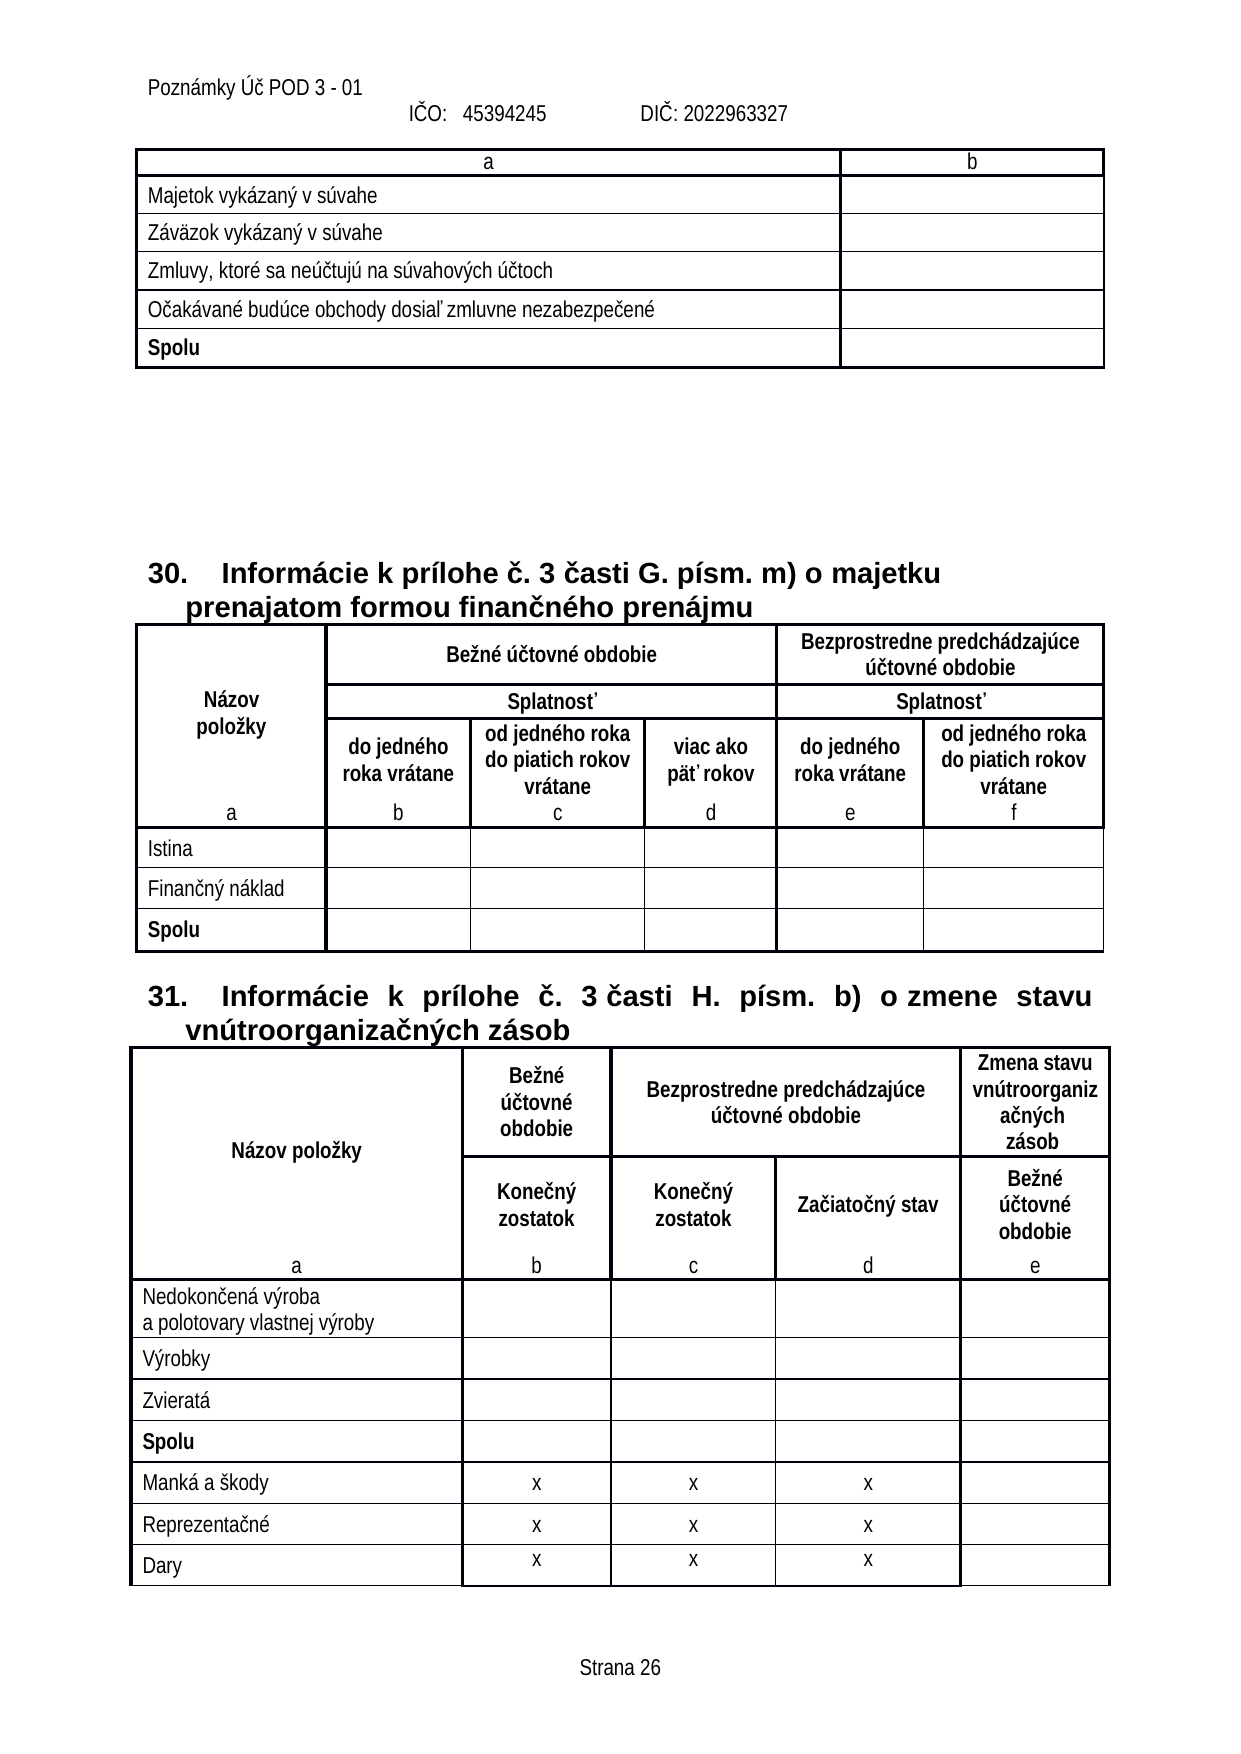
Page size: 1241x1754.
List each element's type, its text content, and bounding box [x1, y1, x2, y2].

table_cell Začiatočný stav [777, 1158, 959, 1252]
table_cell x [776, 1463, 959, 1502]
table_cell [962, 1338, 1108, 1378]
table_header Bežné účtovné obdobie [464, 1049, 609, 1155]
table_cell [471, 829, 644, 867]
table_cell Spolu [133, 1421, 461, 1461]
table_cell Zvieratá [133, 1380, 461, 1420]
table_cell [778, 909, 923, 949]
table_cell do jedného roka vrátane [778, 720, 922, 799]
table_cell [464, 1338, 610, 1378]
table_cell [776, 1421, 959, 1461]
table_cell [645, 909, 775, 949]
table_cell x [612, 1463, 775, 1502]
table_cell Spolu [138, 329, 839, 366]
table_cell [328, 829, 470, 867]
table_header Názov položky [138, 626, 324, 799]
table_cell Istina [138, 829, 324, 867]
table_cell [924, 829, 1103, 867]
table_cell d [646, 799, 775, 826]
table_cell Bežné účtovné obdobie [962, 1158, 1108, 1252]
table_cell [962, 1380, 1108, 1420]
table_cell [328, 868, 470, 908]
table_cell [962, 1463, 1108, 1502]
table_cell Výrobky [133, 1338, 461, 1378]
table_cell f [925, 799, 1102, 826]
table_cell [842, 329, 1103, 366]
table_cell Nedokončená výroba a polotovary vlastnej výroby [133, 1281, 461, 1337]
table_cell Dary [133, 1545, 461, 1585]
table_cell [471, 868, 644, 908]
table_cell a [133, 1252, 461, 1278]
table_cell [842, 177, 1103, 212]
table_cell [842, 252, 1103, 289]
table_cell Spolu [138, 909, 324, 949]
table_cell x [612, 1545, 775, 1585]
table_cell [776, 1281, 959, 1337]
table_cell x [776, 1504, 959, 1544]
table_cell [464, 1281, 610, 1337]
table_cell od jedného roka do piatich rokov vrátane [472, 720, 643, 799]
table_cell [842, 291, 1103, 328]
table_cell [962, 1421, 1108, 1461]
table_cell [962, 1545, 1108, 1585]
table_cell [778, 868, 923, 908]
table_cell [924, 909, 1103, 949]
table_cell x [612, 1504, 775, 1544]
table_cell b [328, 799, 469, 826]
table_cell do jedného roka vrátane [328, 720, 469, 799]
title Informácie k prílohe č. 3 časti H. písm. b) o zmene stavu vnútroorganizačných zásob [148, 979, 1092, 1046]
table_cell Očakávané budúce obchody dosiaľ zmluvne nezabezpečené [138, 291, 839, 328]
table_cell a [138, 799, 324, 826]
table_cell [645, 829, 775, 867]
table_cell [471, 909, 644, 949]
table_cell [645, 868, 775, 908]
table_cell [464, 1380, 610, 1420]
table_cell Záväzok vykázaný v súvahe [138, 214, 839, 251]
table_cell d [777, 1252, 959, 1278]
table_cell [612, 1281, 775, 1337]
table_cell [962, 1281, 1108, 1337]
table_header Bežné účtovné obdobie [328, 626, 775, 683]
table_cell [776, 1338, 959, 1378]
table_cell [328, 909, 470, 949]
table_cell Splatnosť [328, 686, 775, 717]
table_cell Konečný zostatok [464, 1158, 609, 1252]
table_cell x [464, 1504, 610, 1544]
table_cell [464, 1421, 610, 1461]
table_cell Manká a škody [133, 1463, 461, 1502]
table_cell x [464, 1545, 610, 1585]
table_header Bezprostredne predchádzajúce účtovné obdobie [778, 626, 1102, 683]
table_cell Finančný náklad [138, 868, 324, 908]
table_cell [612, 1421, 775, 1461]
table_cell [612, 1338, 775, 1378]
table_cell Reprezentačné [133, 1504, 461, 1544]
table_cell b [464, 1252, 609, 1278]
table_cell [842, 214, 1103, 251]
table_header Zmena stavu vnútroorganizačných zásob [962, 1049, 1108, 1155]
table_cell e [962, 1252, 1108, 1278]
table_cell Splatnosť [778, 686, 1102, 717]
table_cell x [776, 1545, 959, 1585]
table_cell od jedného roka do piatich rokov vrátane [925, 720, 1102, 799]
table_cell Zmluvy, ktoré sa neúčtujú na súvahových účtoch [138, 252, 839, 289]
table_cell Konečný zostatok [613, 1158, 774, 1252]
table_cell [776, 1380, 959, 1420]
table_cell [924, 868, 1103, 908]
title Informácie k prílohe č. 3 časti G. písm. m) o majetku prenajatom formou finančného prenájmu [148, 556, 1092, 623]
table_cell Majetok vykázaný v súvahe [138, 177, 839, 212]
table_cell [778, 829, 923, 867]
table_cell viac ako päť rokov [646, 720, 775, 799]
table_header Názov položky [133, 1049, 461, 1252]
table_cell x [464, 1463, 610, 1502]
table_cell [612, 1380, 775, 1420]
table_cell c [472, 799, 643, 826]
table_cell b [842, 151, 1102, 174]
table_cell c [613, 1252, 774, 1278]
table_cell a [138, 151, 839, 174]
table_header Bezprostredne predchádzajúce účtovné obdobie [613, 1049, 959, 1155]
table_cell [962, 1504, 1108, 1544]
table_cell e [778, 799, 922, 826]
